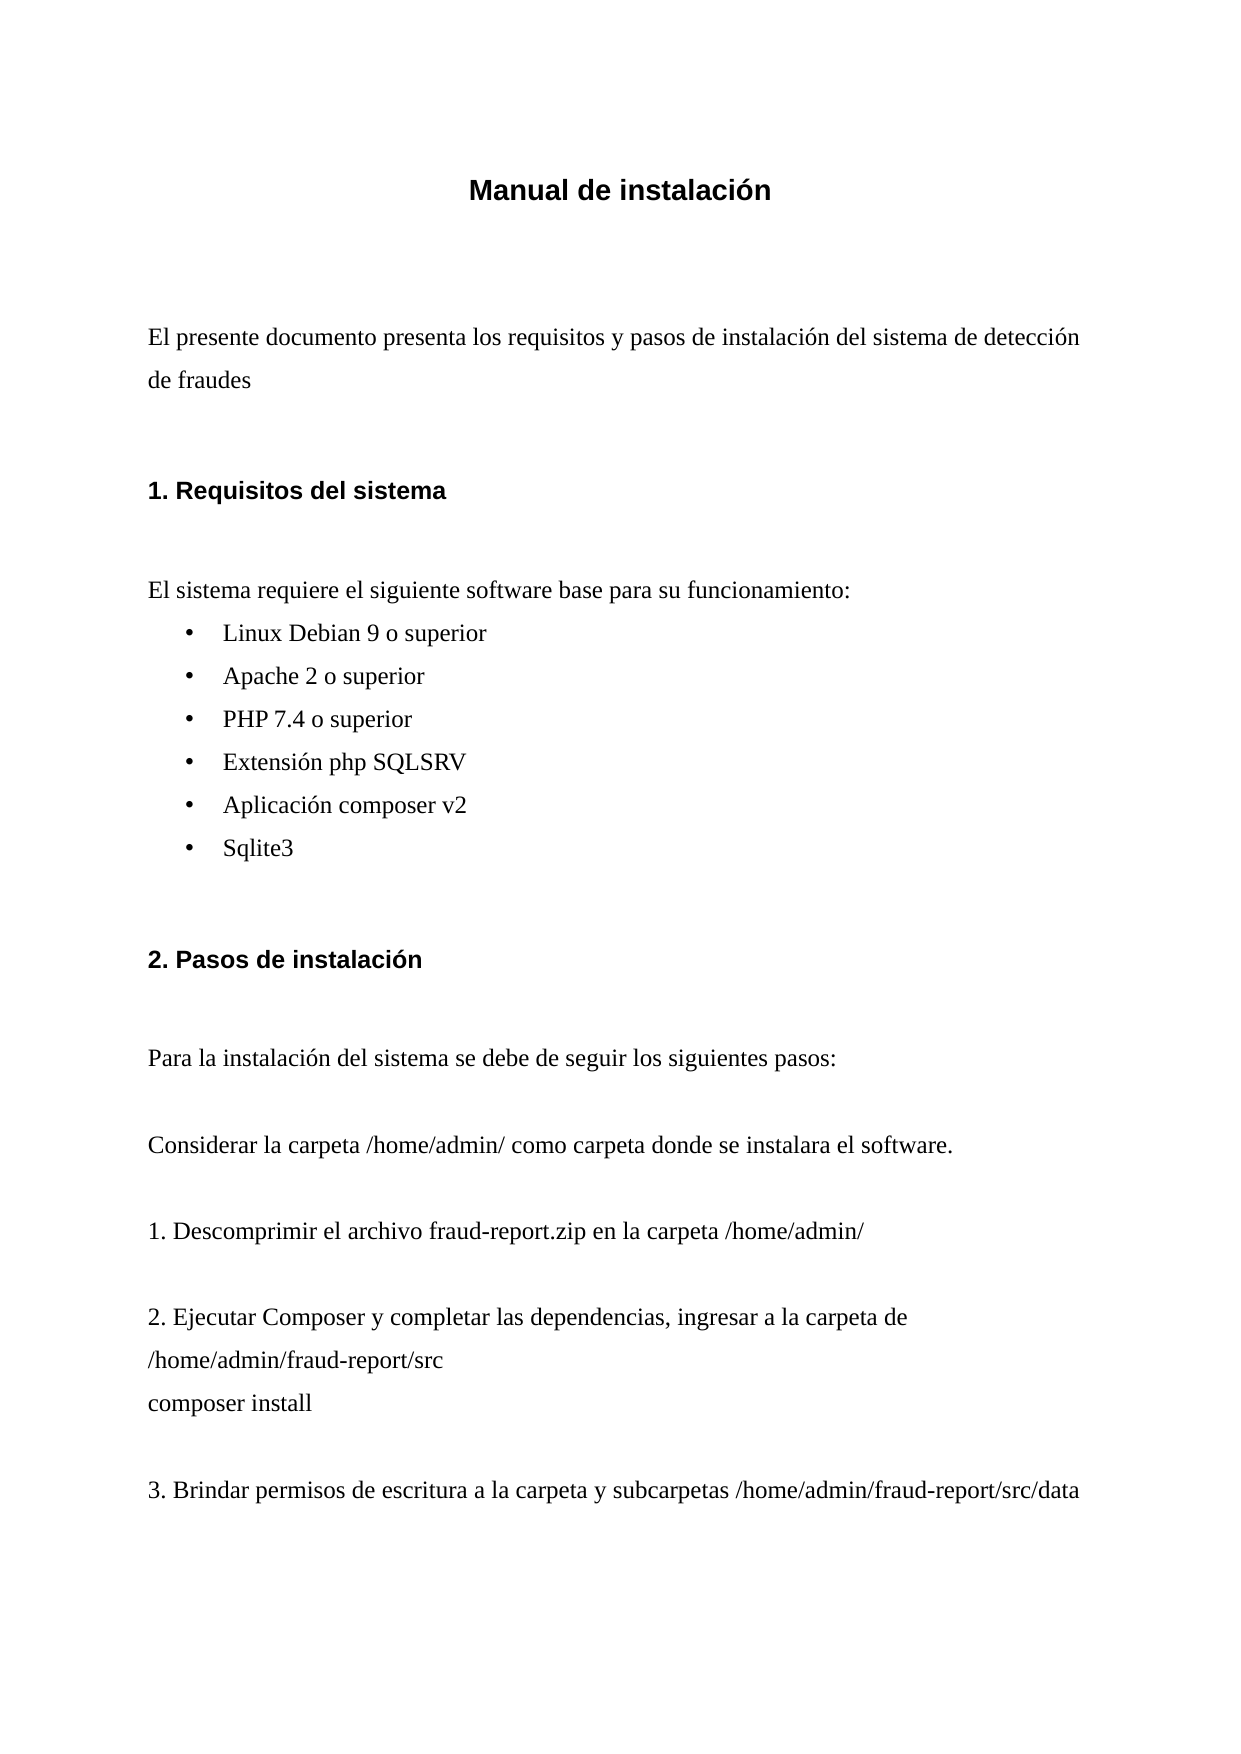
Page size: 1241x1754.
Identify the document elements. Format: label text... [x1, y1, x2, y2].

subtitle 2. Pasos de instalación [148, 945, 1093, 973]
text Para la instalación del sistema se debe de seguir los siguientes pasos: [148, 1043, 1093, 1072]
list Apache 2 o superior [185, 661, 1093, 690]
list Extensión php SQLSRV [185, 747, 1093, 776]
list Aplicación composer v2 [185, 790, 1093, 819]
text 3. Brindar permisos de escritura a la carpeta y subcarpetas /home/admin/fraud-report/src/data [148, 1475, 1093, 1503]
text El sistema requiere el siguiente software base para su funcionamiento: [148, 575, 1093, 603]
list Sqlite3 [185, 833, 1093, 862]
text 2. Ejecutar Composer y completar las dependencias, ingresar a la carpeta de /home/admin/fraud-report/src [148, 1302, 1093, 1374]
list PHP 7.4 o superior [185, 704, 1093, 733]
title Manual de instalación [148, 173, 1093, 206]
text 1. Descomprimir el archivo fraud-report.zip en la carpeta /home/admin/ [148, 1216, 1093, 1245]
list Linux Debian 9 o superior [185, 618, 1093, 647]
text composer install [148, 1388, 1093, 1417]
text Considerar la carpeta /home/admin/ como carpeta donde se instalara el software. [148, 1130, 1093, 1158]
subtitle 1. Requisitos del sistema [148, 476, 1093, 505]
text El presente documento presenta los requisitos y pasos de instalación del sistema de detección de fraudes [148, 322, 1093, 393]
